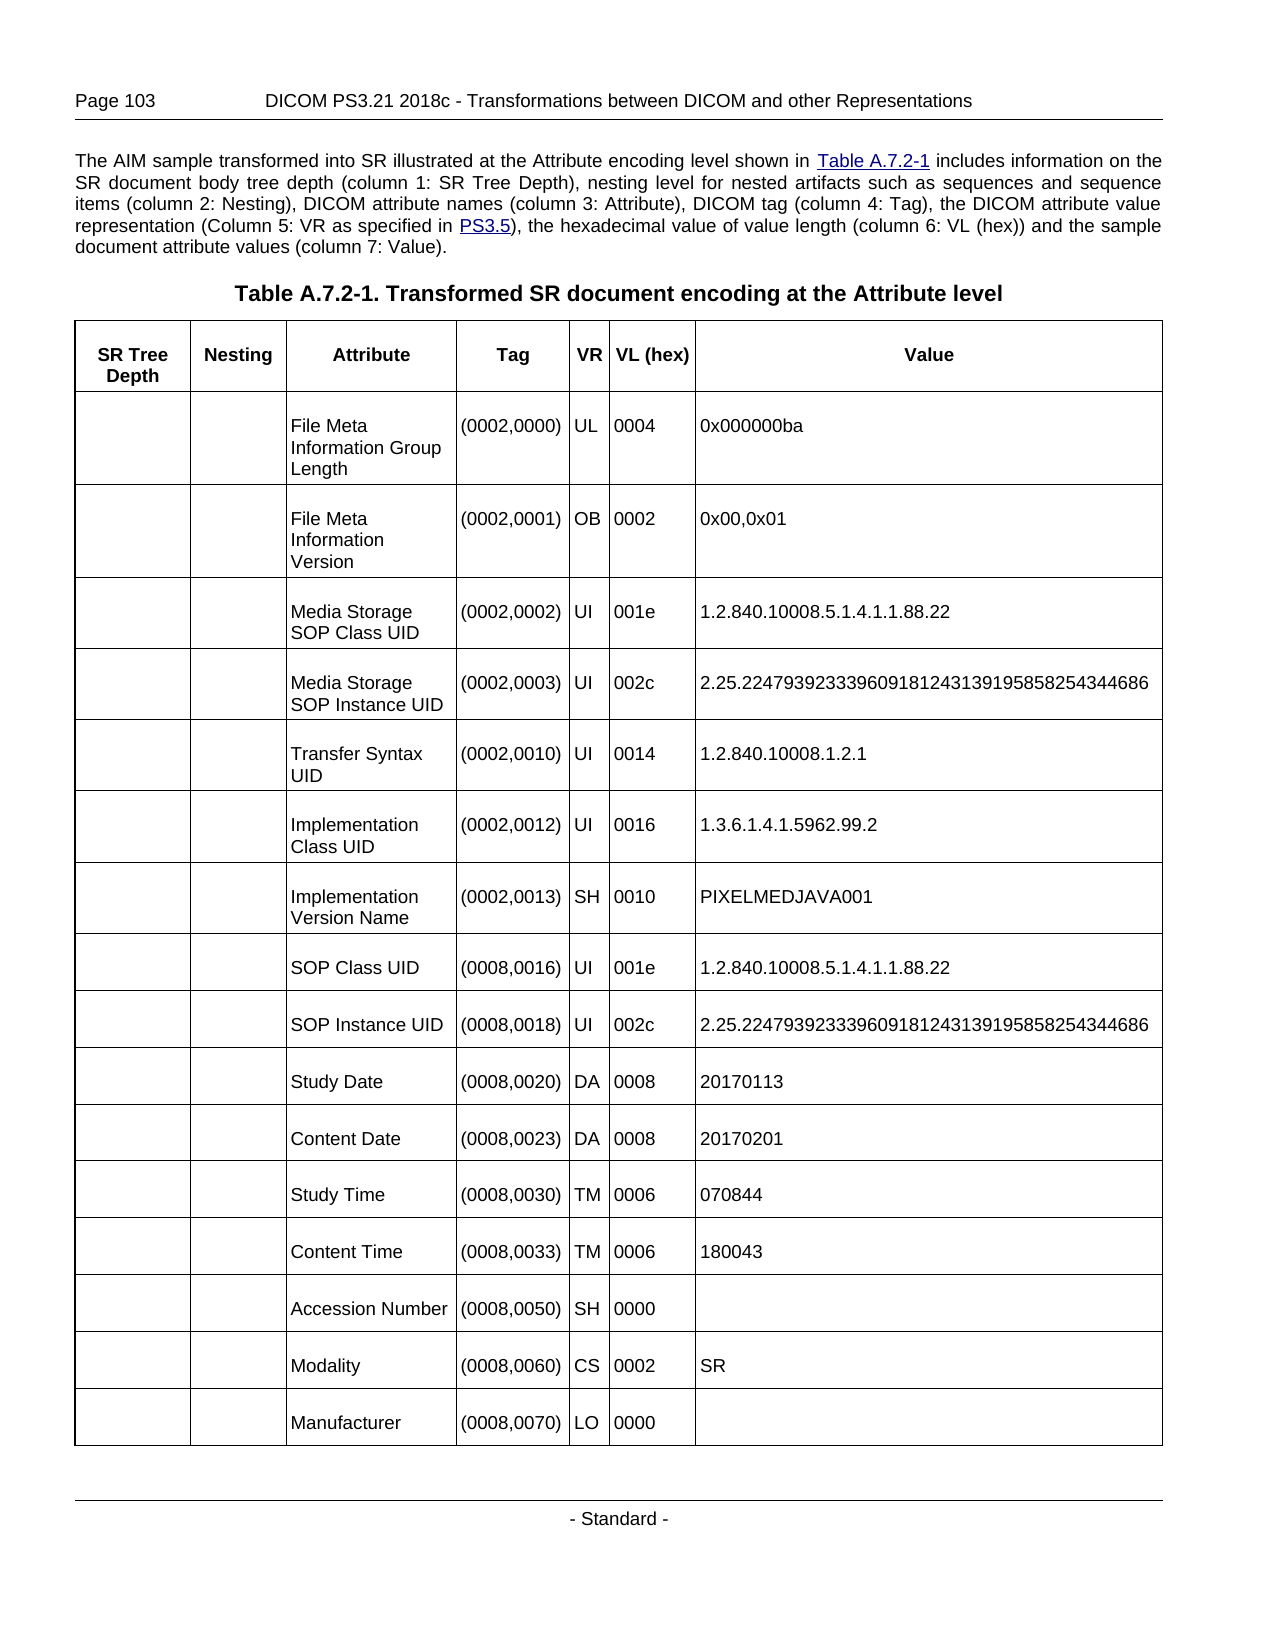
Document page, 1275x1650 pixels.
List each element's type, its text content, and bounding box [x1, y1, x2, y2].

table_cell [191, 1105, 286, 1160]
table_cell (0002,0010) [457, 720, 569, 790]
table_cell [191, 1275, 286, 1331]
table_cell UI [570, 649, 609, 719]
table_cell 1.2.840.10008.5.1.4.1.1.88.22 [696, 578, 1162, 648]
table_cell [76, 1389, 190, 1445]
table_header VL (hex) [610, 321, 695, 391]
table_cell [191, 1389, 286, 1445]
table_cell [191, 791, 286, 862]
table_cell UI [570, 991, 609, 1047]
table_cell [191, 863, 286, 933]
table_cell (0002,0001) [457, 485, 569, 577]
text Table A.7.2-1. Transformed SR document encoding at the Attribute level [75, 280, 1162, 306]
table_cell (0002,0003) [457, 649, 569, 719]
table_cell 0006 [610, 1161, 695, 1217]
table_cell [191, 1048, 286, 1103]
table_cell DA [570, 1105, 609, 1160]
table_cell 2.25.224793923339609181243139195858254344686 [696, 991, 1162, 1047]
table_cell (0008,0050) [457, 1275, 569, 1331]
table_header VR [570, 321, 609, 391]
table_cell Accession Number [287, 1275, 456, 1331]
table_cell [76, 934, 190, 990]
table_cell [76, 863, 190, 933]
table_cell 0008 [610, 1105, 695, 1160]
table_cell [191, 720, 286, 790]
table_cell 002c [610, 991, 695, 1047]
table_cell TM [570, 1161, 609, 1217]
text The AIM sample transformed into SR illustrated at the Attribute encoding level shown in Table A.7.2-1 includes information on the SR document body tree depth (column 1: SR Tree Depth), nesting level for nested artifacts such as sequences and sequence items (column 2: Nesting), DICOM attribute names (column 3: Attribute), DICOM tag (column 4: Tag), the DICOM attribute value representation (Column 5: VR as specified in PS3.5), the hexadecimal value of value length (column 6: VL (hex)) and the sample document attribute values (column 7: Value). [75, 150, 1162, 258]
table_cell 2.25.224793923339609181243139195858254344686 [696, 649, 1162, 719]
table_cell [191, 991, 286, 1047]
table_cell 001e [610, 578, 695, 648]
table_cell OB [570, 485, 609, 577]
table_header SR Tree Depth [76, 321, 190, 391]
table_cell [76, 485, 190, 577]
table_cell [696, 1275, 1162, 1331]
table_cell 1.2.840.10008.5.1.4.1.1.88.22 [696, 934, 1162, 990]
table_cell Study Date [287, 1048, 456, 1103]
table_cell [76, 1275, 190, 1331]
table_cell Content Date [287, 1105, 456, 1160]
table_cell Content Time [287, 1218, 456, 1274]
table_cell 1.2.840.10008.1.2.1 [696, 720, 1162, 790]
table_cell CS [570, 1332, 609, 1388]
table_cell [191, 649, 286, 719]
table_cell SH [570, 1275, 609, 1331]
table_header Tag [457, 321, 569, 391]
table_cell Implementation Class UID [287, 791, 456, 862]
table_cell 0014 [610, 720, 695, 790]
table_cell (0008,0060) [457, 1332, 569, 1388]
table_cell (0008,0016) [457, 934, 569, 990]
table_cell [76, 1332, 190, 1388]
table_cell Media Storage SOP Class UID [287, 578, 456, 648]
table_cell SH [570, 863, 609, 933]
table_cell [76, 649, 190, 719]
table_cell [76, 791, 190, 862]
table_cell Study Time [287, 1161, 456, 1217]
table_cell 0000 [610, 1275, 695, 1331]
table_cell 20170201 [696, 1105, 1162, 1160]
table_cell PIXELMEDJAVA001 [696, 863, 1162, 933]
table_cell [191, 934, 286, 990]
table_cell 0x000000ba [696, 392, 1162, 484]
table_cell [76, 578, 190, 648]
table_header Nesting [191, 321, 286, 391]
table_cell [76, 1161, 190, 1217]
table_cell UI [570, 578, 609, 648]
table_cell 1.3.6.1.4.1.5962.99.2 [696, 791, 1162, 862]
table_cell 0002 [610, 485, 695, 577]
table_cell UI [570, 720, 609, 790]
table_header Value [696, 321, 1162, 391]
table_cell UI [570, 934, 609, 990]
table_cell [191, 392, 286, 484]
table_cell 0008 [610, 1048, 695, 1103]
table_cell 0004 [610, 392, 695, 484]
table_cell 0000 [610, 1389, 695, 1445]
table_cell (0002,0002) [457, 578, 569, 648]
table_cell 0016 [610, 791, 695, 862]
table_cell [76, 720, 190, 790]
table_cell SR [696, 1332, 1162, 1388]
table_cell 0006 [610, 1218, 695, 1274]
table_cell (0002,0000) [457, 392, 569, 484]
table_cell [191, 485, 286, 577]
table_cell SOP Class UID [287, 934, 456, 990]
table_header Attribute [287, 321, 456, 391]
table_cell LO [570, 1389, 609, 1445]
table_cell Media Storage SOP Instance UID [287, 649, 456, 719]
table_cell Manufacturer [287, 1389, 456, 1445]
table_cell (0008,0018) [457, 991, 569, 1047]
table_cell (0008,0020) [457, 1048, 569, 1103]
table_cell DA [570, 1048, 609, 1103]
table_cell Implementation Version Name [287, 863, 456, 933]
table_cell (0008,0070) [457, 1389, 569, 1445]
table_cell [696, 1389, 1162, 1445]
table_cell Modality [287, 1332, 456, 1388]
table_cell [191, 1218, 286, 1274]
table_cell (0002,0012) [457, 791, 569, 862]
table_cell [76, 392, 190, 484]
table_cell [191, 1161, 286, 1217]
table_cell 070844 [696, 1161, 1162, 1217]
table_cell [76, 1105, 190, 1160]
table_cell [191, 578, 286, 648]
table_cell 0x00,0x01 [696, 485, 1162, 577]
table_cell 0010 [610, 863, 695, 933]
table_cell UL [570, 392, 609, 484]
table_cell [191, 1332, 286, 1388]
table_cell 001e [610, 934, 695, 990]
table_cell SOP Instance UID [287, 991, 456, 1047]
table_cell [76, 991, 190, 1047]
table_cell 180043 [696, 1218, 1162, 1274]
table_cell 20170113 [696, 1048, 1162, 1103]
table_cell File Meta Information Group Length [287, 392, 456, 484]
table_cell 0002 [610, 1332, 695, 1388]
table_cell (0008,0023) [457, 1105, 569, 1160]
table_cell TM [570, 1218, 609, 1274]
table_cell (0008,0033) [457, 1218, 569, 1274]
table_cell File Meta Information Version [287, 485, 456, 577]
table_cell [76, 1048, 190, 1103]
table_cell Transfer Syntax UID [287, 720, 456, 790]
table_cell [76, 1218, 190, 1274]
table_cell UI [570, 791, 609, 862]
table_cell (0008,0030) [457, 1161, 569, 1217]
table_cell 002c [610, 649, 695, 719]
table_cell (0002,0013) [457, 863, 569, 933]
